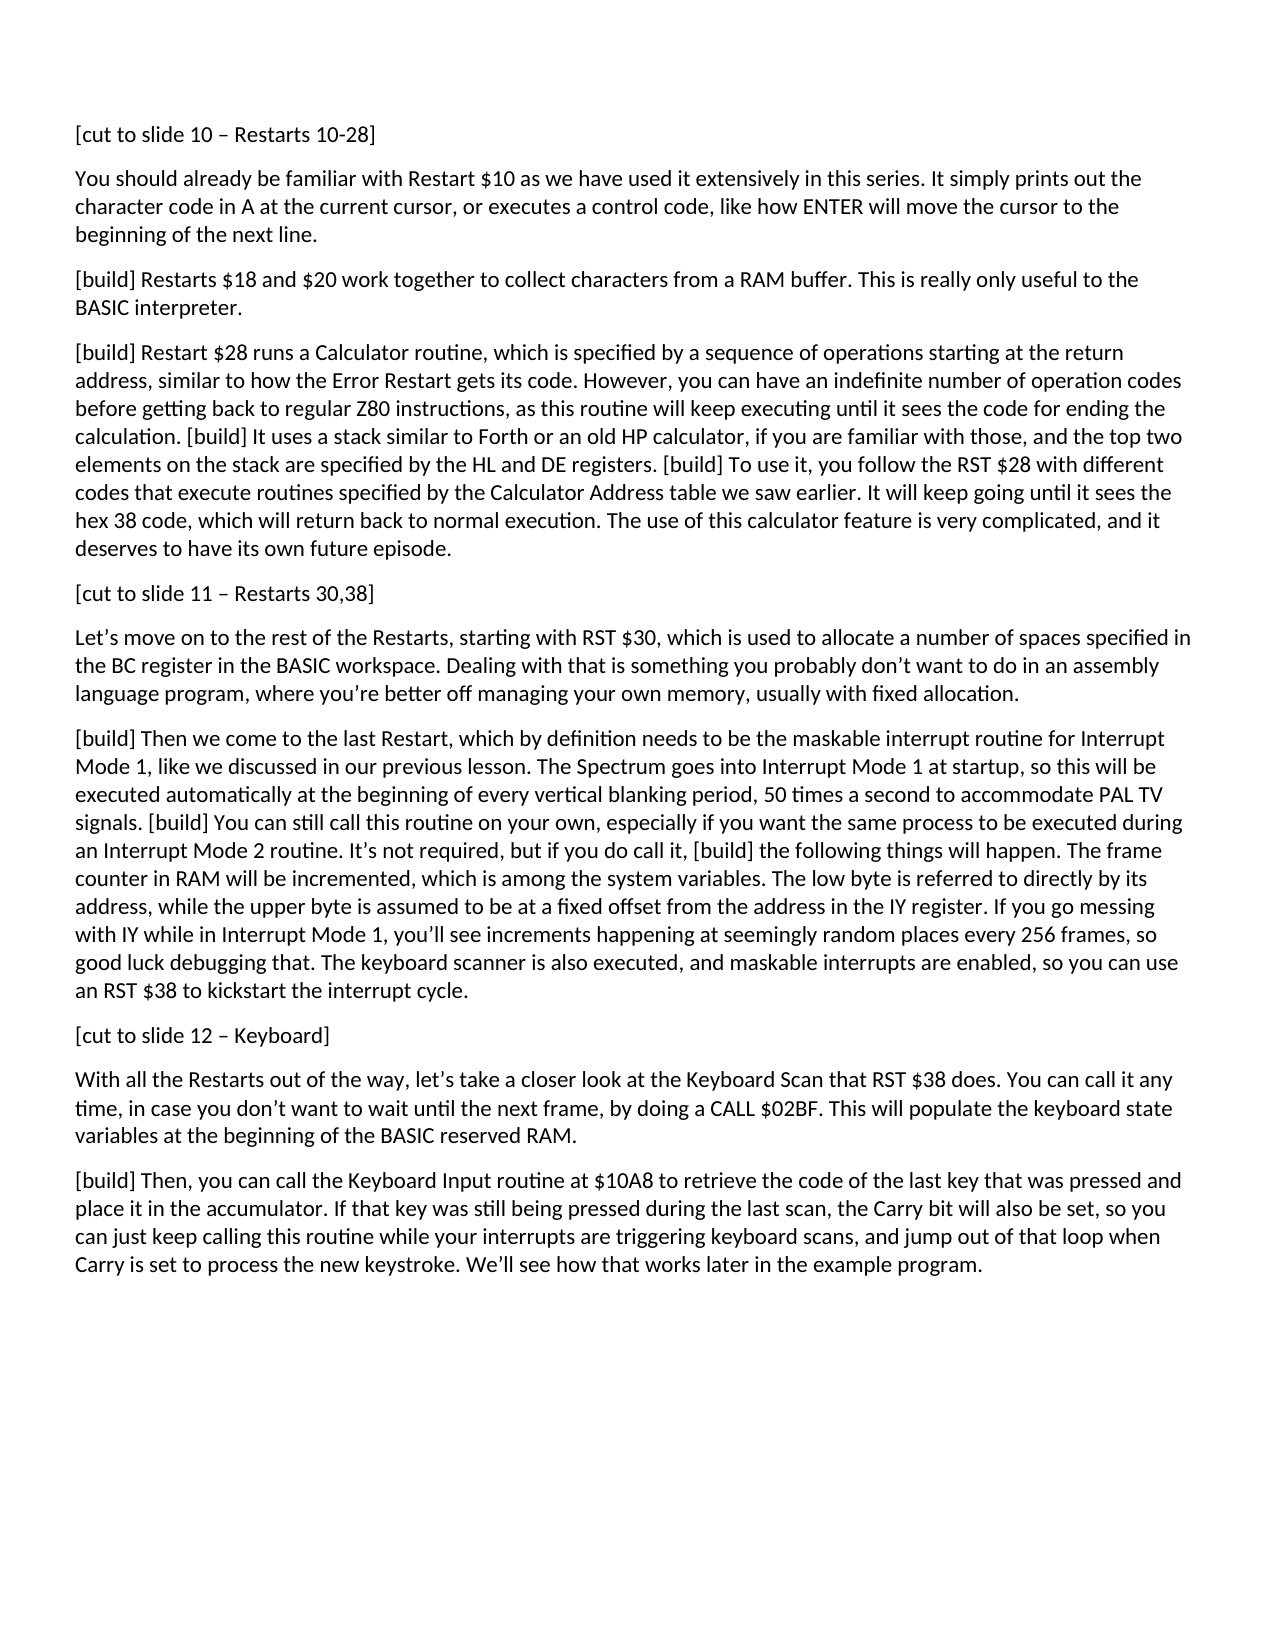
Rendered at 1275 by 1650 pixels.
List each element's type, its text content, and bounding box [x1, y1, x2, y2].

text Let’s move on to the rest of the Restarts, starting with RST $30, which is used to allocate a number of spaces specified in the BC register in the BASIC workspace. Dealing with that is something you probably don’t want to do in an assembly language program, where you’re better off managing your own memory, usually with fixed allocation. [75, 623, 1200, 707]
text [cut to slide 10 – Restarts 10-28] [75, 120, 1200, 148]
text [build] Restart $28 runs a Calculator routine, which is specified by a sequence of operations starting at the return address, similar to how the Error Restart gets its code. However, you can have an indefinite number of operation codes before getting back to regular Z80 instructions, as this routine will keep executing until it sees the code for ending the calculation. [build] It uses a stack similar to Forth or an old HP calculator, if you are familiar with those, and the top two elements on the stack are specified by the HL and DE registers. [build] To use it, you follow the RST $28 with different codes that execute routines specified by the Calculator Address table we saw earlier. It will keep going until it sees the hex 38 code, which will return back to normal execution. The use of this calculator feature is very complicated, and it deserves to have its own future episode. [75, 338, 1200, 562]
text You should already be familiar with Restart $10 as we have used it extensively in this series. It simply prints out the character code in A at the current cursor, or executes a control code, like how ENTER will move the cursor to the beginning of the next line. [75, 164, 1200, 248]
text [build] Then we come to the last Restart, which by definition needs to be the maskable interrupt routine for Interrupt Mode 1, like we discussed in our previous lesson. The Spectrum goes into Interrupt Mode 1 at startup, so this will be executed automatically at the beginning of every vertical blanking period, 50 times a second to accommodate PAL TV signals. [build] You can still call this routine on your own, especially if you want the same process to be executed during an Interrupt Mode 2 routine. It’s not required, but if you do call it, [build] the following things will happen. The frame counter in RAM will be incremented, which is among the system variables. The low byte is referred to directly by its address, while the upper byte is assumed to be at a fixed offset from the address in the IY register. If you go messing with IY while in Interrupt Mode 1, you’ll see increments happening at seemingly random places every 256 frames, so good luck debugging that. The keyboard scanner is also executed, and maskable interrupts are enabled, so you can use an RST $38 to kickstart the interrupt cycle. [75, 724, 1200, 1004]
text [cut to slide 12 – Keyboard] [75, 1021, 1200, 1049]
text With all the Restarts out of the way, let’s take a closer look at the Keyboard Scan that RST $38 does. You can call it any time, in case you don’t want to wait until the next frame, by doing a CALL $02BF. This will populate the keyboard state variables at the beginning of the BASIC reserved RAM. [75, 1066, 1200, 1150]
text [build] Then, you can call the Keyboard Input routine at $10A8 to retrieve the code of the last key that was pressed and place it in the accumulator. If that key was still being pressed during the last scan, the Carry bit will also be set, so you can just keep calling this routine while your interrupts are triggering keyboard scans, and jump out of that loop when Carry is set to process the new keystroke. We’ll see how that works later in the example program. [75, 1166, 1200, 1278]
text [cut to slide 11 – Restarts 30,38] [75, 579, 1200, 607]
text [build] Restarts $18 and $20 work together to collect characters from a RAM buffer. This is really only useful to the BASIC interpreter. [75, 265, 1200, 321]
